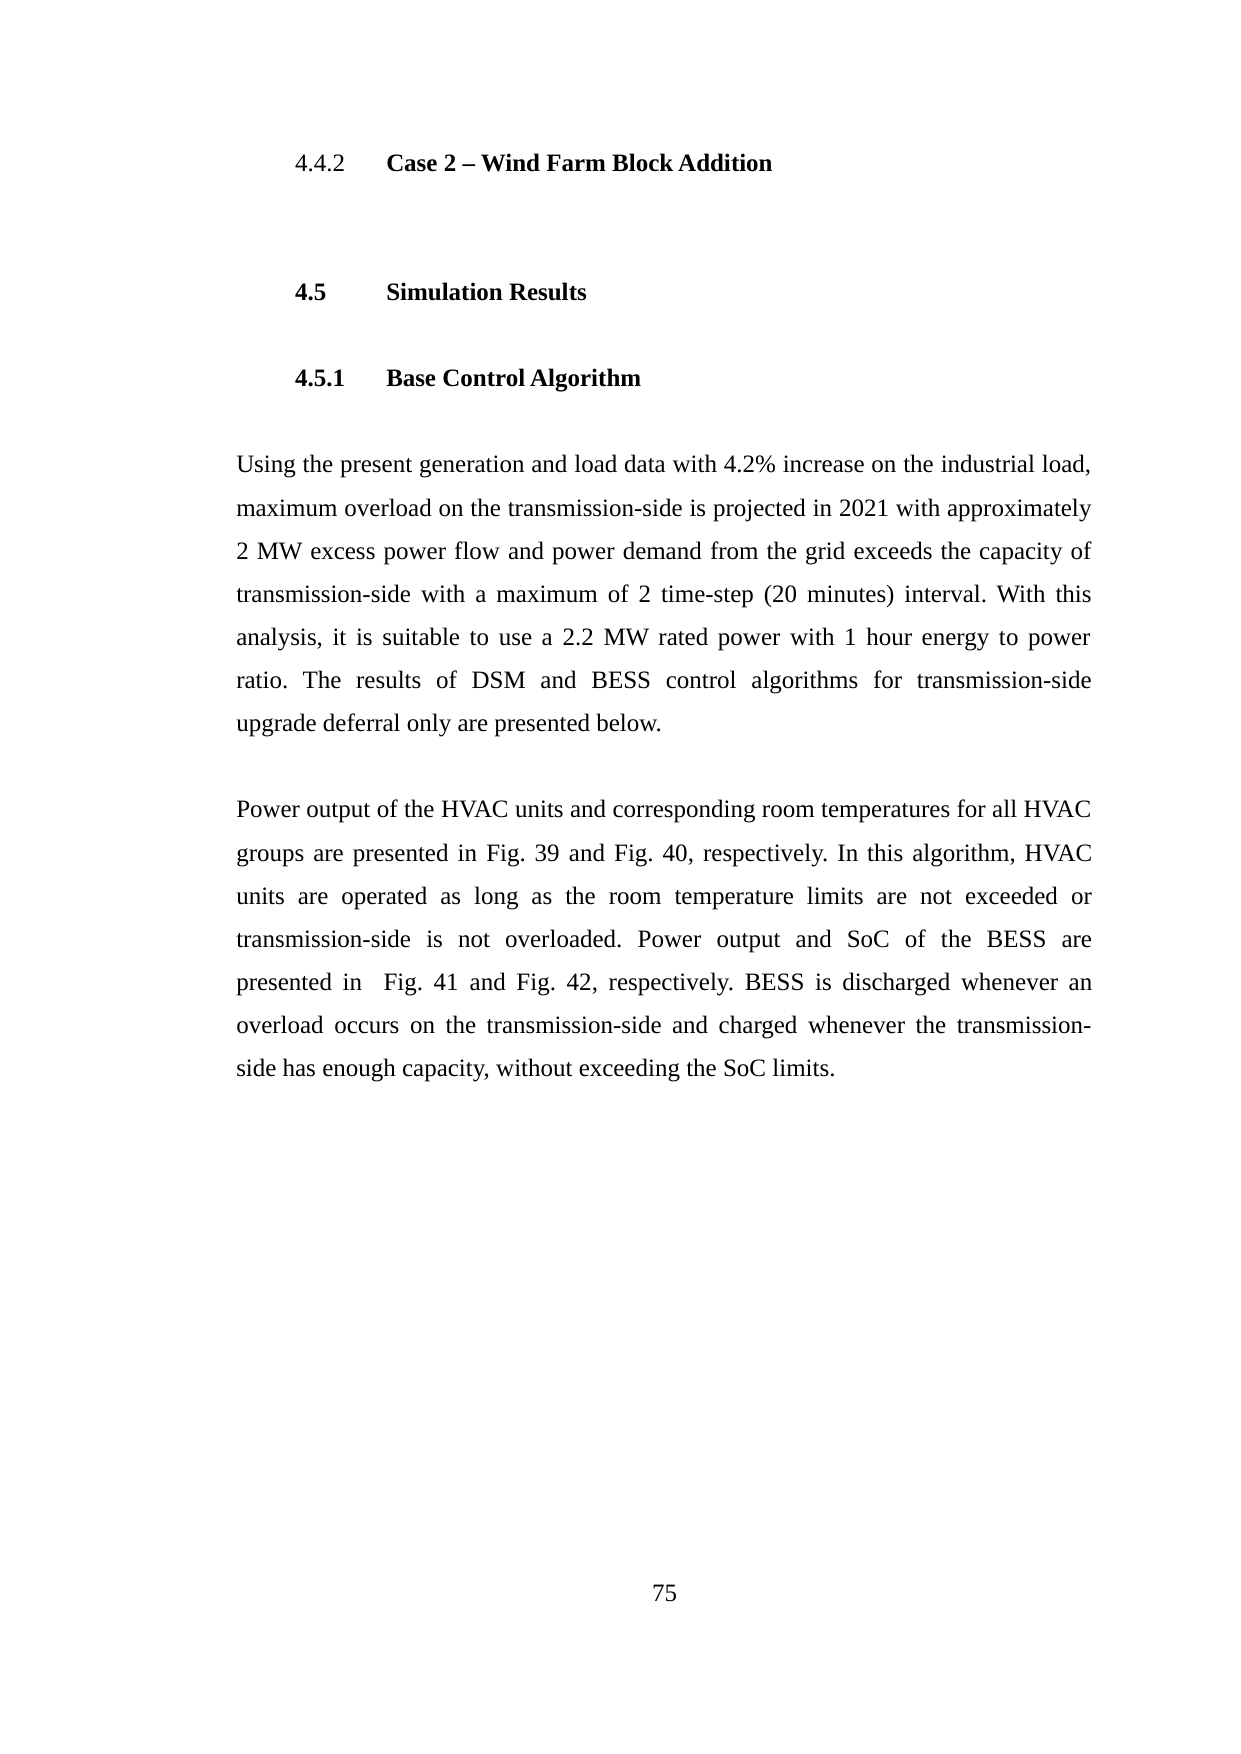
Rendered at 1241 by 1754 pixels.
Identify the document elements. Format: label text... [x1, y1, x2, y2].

text Using the present generation and load data with 4.2% increase on the industrial load, maximum overload on the transmission-side is projected in 2021 with approximately 2 MW excess power flow and power demand from the grid exceeds the capacity of transmission-side with a maximum of 2 time-step (20 minutes) interval. With this analysis, it is suitable to use a 2.2 MW rated power with 1 hour energy to power ratio. The results of DSM and BESS control algorithms for transmission-side upgrade deferral only are presented below. [236, 449, 1093, 737]
text Power output of the HVAC units and corresponding room temperatures for all HVAC groups are presented in Fig. 39 and Fig. 40, respectively. In this algorithm, HVAC units are operated as long as the room temperature limits are not exceeded or transmission-side is not overloaded. Power output and SoC of the BESS are presented in Fig. 41 and Fig. 42, respectively. BESS is discharged whenever an overload occurs on the transmission-side and charged whenever the transmission-side has enough capacity, without exceeding the SoC limits. [236, 794, 1093, 1082]
list Simulation Results [295, 277, 1093, 306]
list Base Control Algorithm [295, 363, 1093, 392]
list Case 2 – Wind Farm Block Addition [295, 148, 1093, 176]
